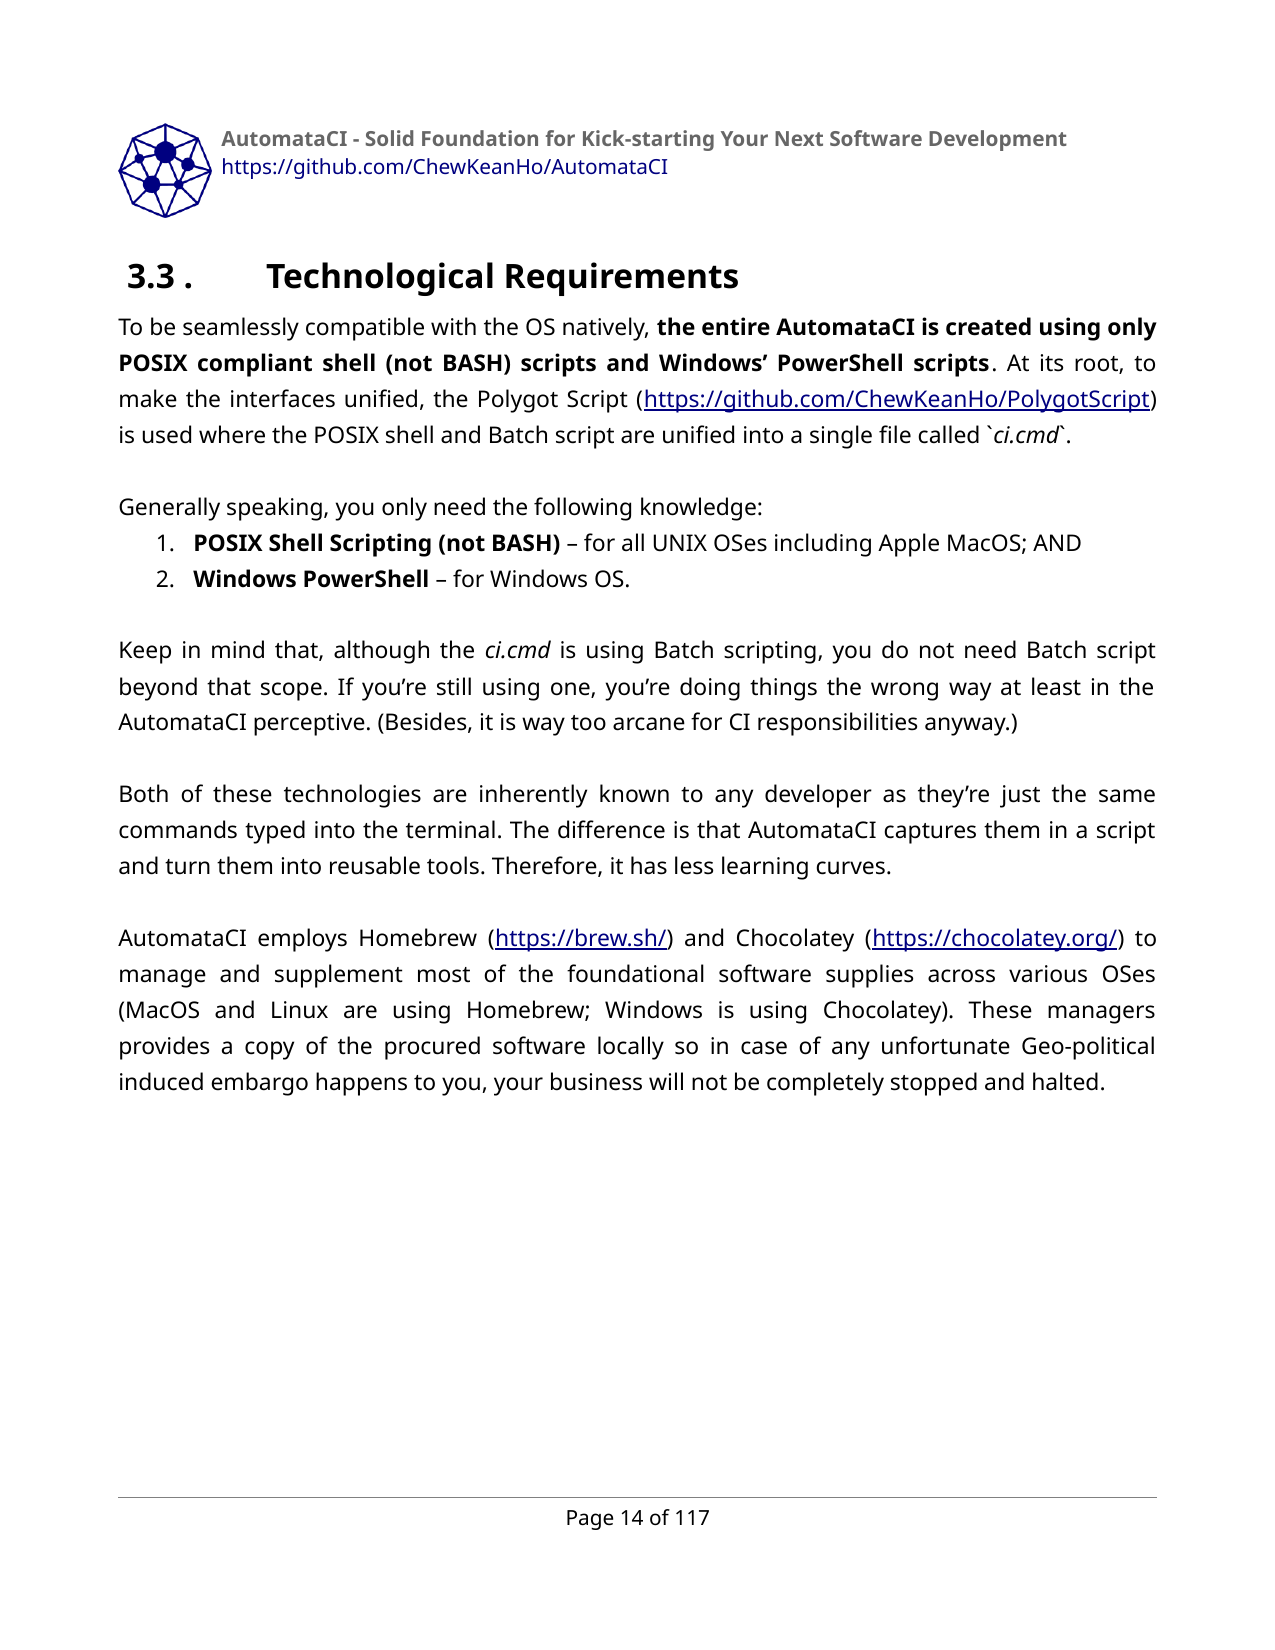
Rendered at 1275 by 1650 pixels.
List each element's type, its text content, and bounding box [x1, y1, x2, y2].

picture [118, 123, 212, 218]
list Windows PowerShell – for Windows OS. [156, 563, 1157, 594]
list POSIX Shell Scripting (not BASH) – for all UNIX OSes including Apple MacOS; AND [156, 527, 1157, 558]
subtitle Technological Requirements [118, 253, 1157, 298]
text Keep in mind that, although the ci.cmd is using Batch scripting, you do not need Batch script beyond that scope. If you’re still using one, you’re doing things the wrong way at least in the AutomataCI perceptive. (Besides, it is way too arcane for CI responsibilities anyway.) [118, 634, 1157, 738]
text Both of these technologies are inherently known to any developer as they’re just the same commands typed into the terminal. The difference is that AutomataCI captures them in a script and turn them into reusable tools. Therefore, it has less learning curves. [118, 778, 1157, 881]
text Generally speaking, you only need the following knowledge: [118, 491, 1157, 522]
text AutomataCI employs Homebrew (https://brew.sh/) and Chocolatey (https://chocolatey.org/) to manage and supplement most of the foundational software supplies across various OSes (MacOS and Linux are using Homebrew; Windows is using Chocolatey). These managers provides a copy of the procured software locally so in case of any unfortunate Geo-political induced embargo happens to you, your business will not be completely stopped and halted. [118, 922, 1157, 1097]
text To be seamlessly compatible with the OS natively, the entire AutomataCI is created using only POSIX compliant shell (not BASH) scripts and Windows’ PowerShell scripts. At its root, to make the interfaces unified, the Polygot Script (https://github.com/ChewKeanHo/PolygotScript) is used where the POSIX shell and Batch script are unified into a single file called `ci.cmd`. [118, 311, 1157, 450]
